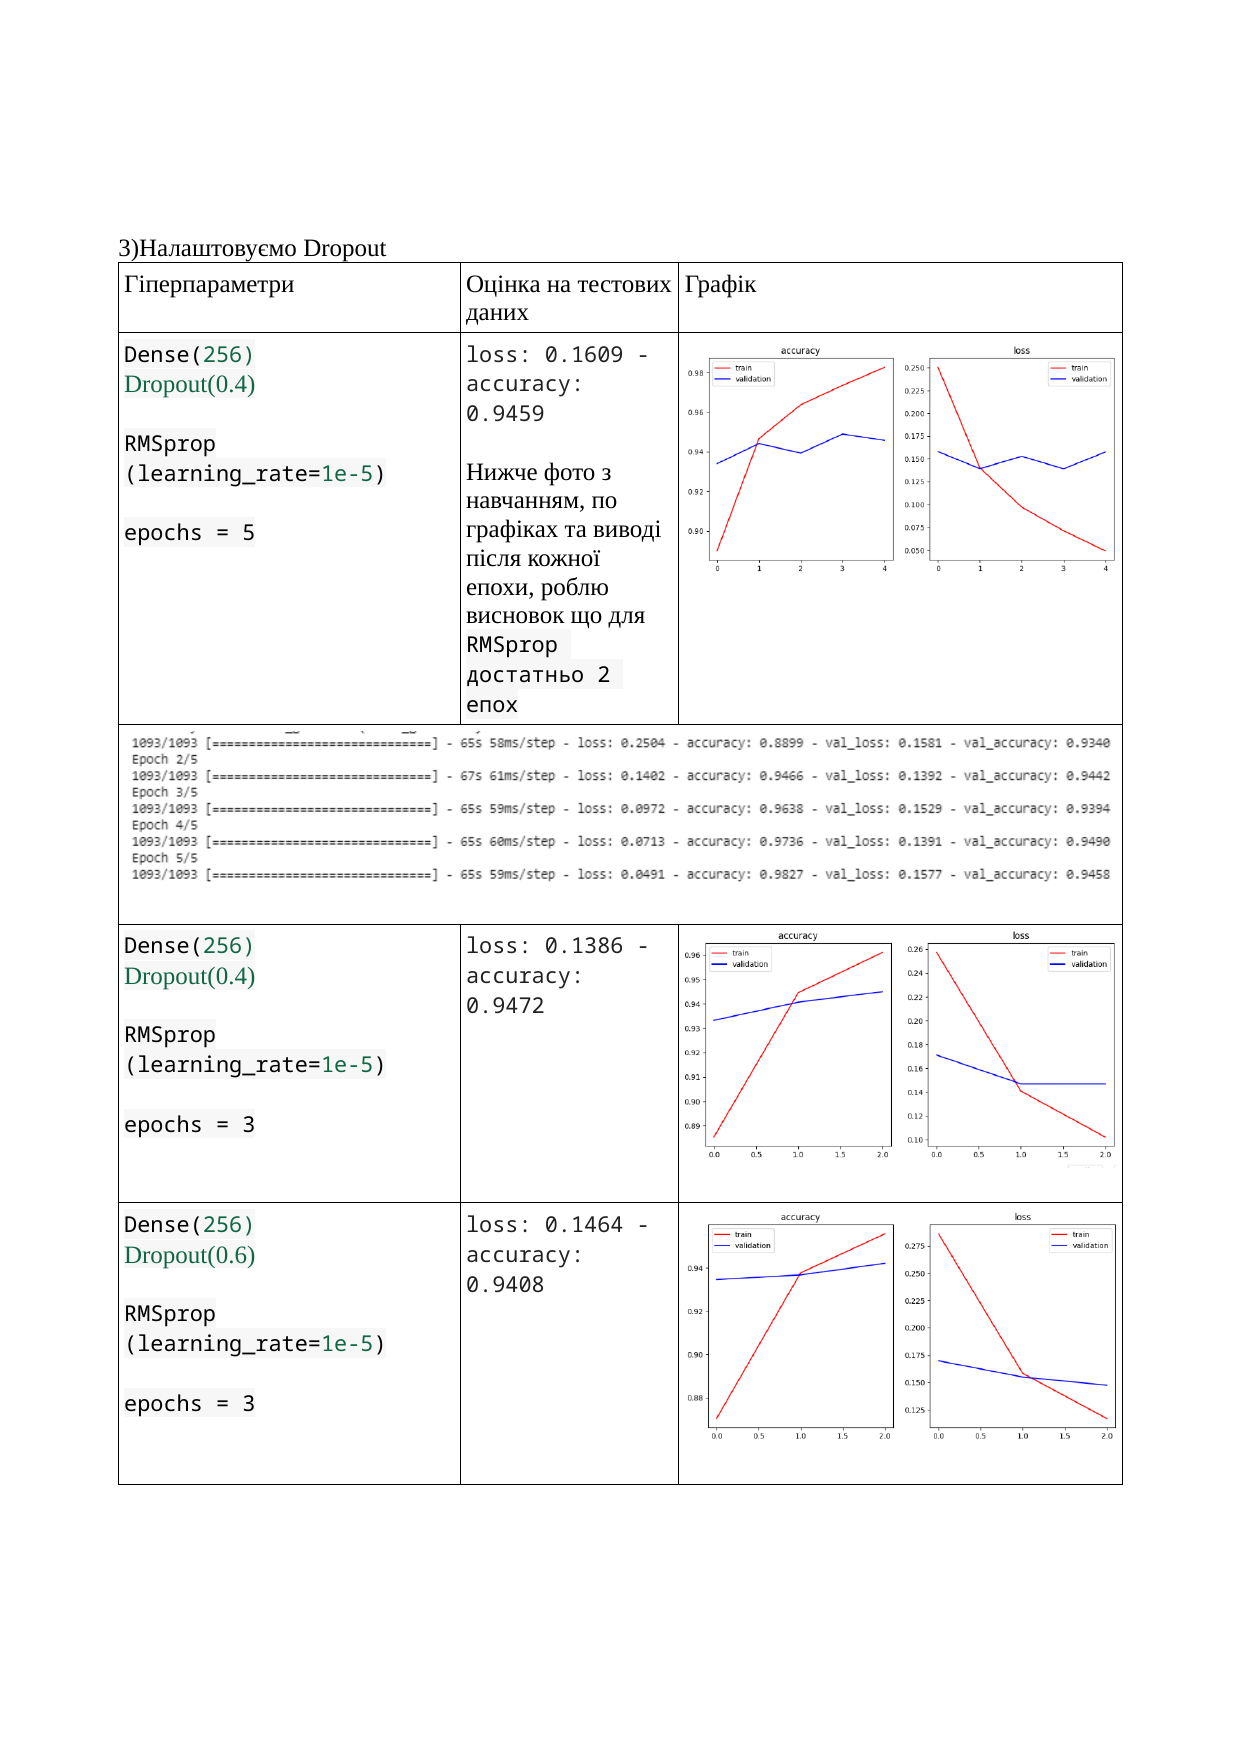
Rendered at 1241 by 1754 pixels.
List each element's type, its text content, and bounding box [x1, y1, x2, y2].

picture [684, 1208, 1117, 1450]
table_cell Dense(256) Dropout(0.6) RMSprop (learning_rate=1e-5) epochs = 3 [119, 1203, 460, 1484]
table_cell loss: 0.1386 - accuracy: 0.9472 [461, 925, 678, 1202]
table_cell Dense(256) Dropout(0.4) RMSprop (learning_rate=1e-5) epochs = 3 [119, 925, 460, 1202]
table_cell [679, 333, 1122, 724]
table_cell [679, 1203, 1122, 1484]
text 3)Налаштовуємо Dropout [118, 233, 1122, 262]
table_cell Dense(256) Dropout(0.4) RMSprop (learning_rate=1e-5) epochs = 5 [119, 333, 460, 724]
picture [684, 338, 1117, 581]
table_cell loss: 0.1464 - accuracy: 0.9408 [461, 1203, 678, 1484]
picture [123, 731, 1117, 889]
table_header Графік [679, 263, 1122, 332]
table_header Гіперпараметри [119, 263, 460, 332]
picture [684, 930, 1117, 1168]
table_cell loss: 0.1609 - accuracy: 0.9459 Нижче фото з навчанням, по графіках та виводі після кожної епохи, роблю висновок що для RMSprop достатньо 2 епох [461, 333, 678, 724]
table_cell [119, 725, 1122, 923]
table_cell [679, 925, 1122, 1202]
table_header Оцінка на тестових даних [461, 263, 678, 332]
